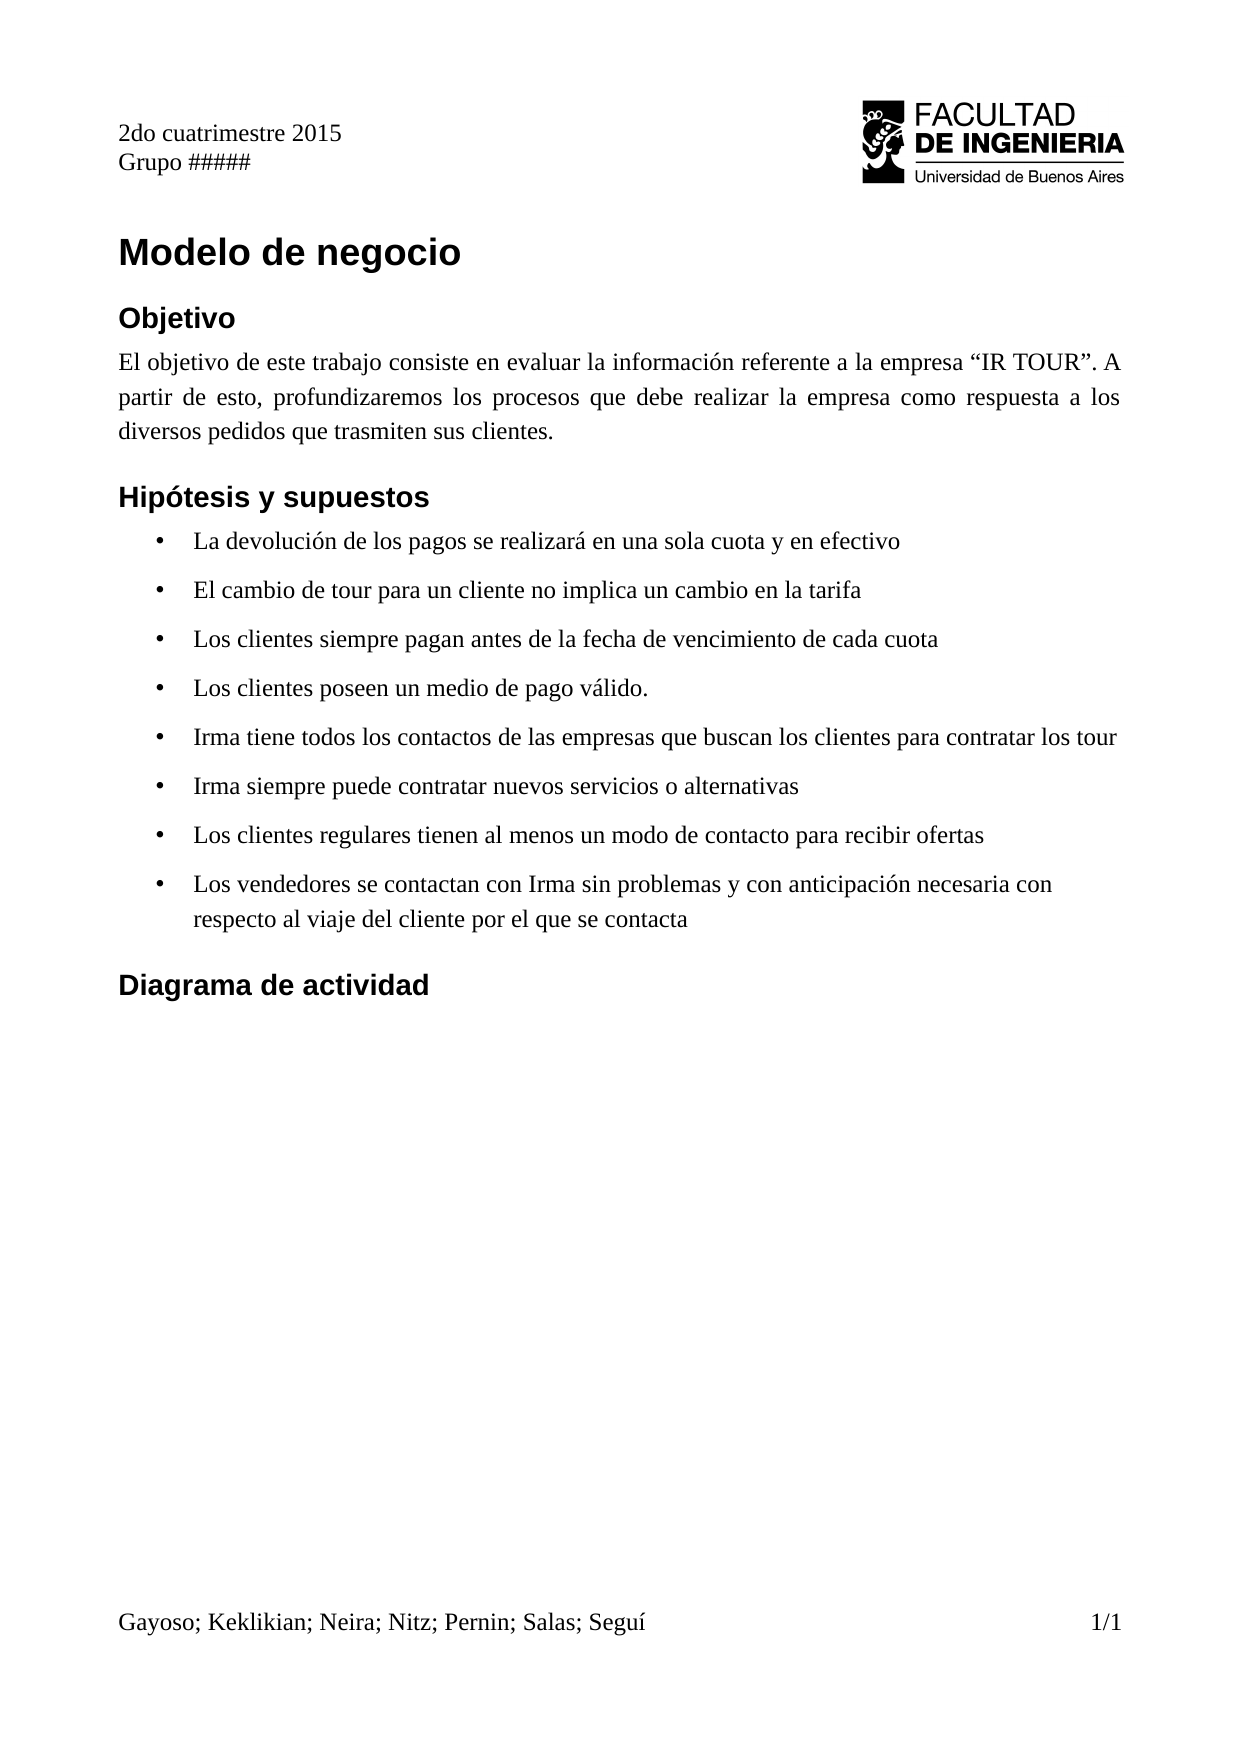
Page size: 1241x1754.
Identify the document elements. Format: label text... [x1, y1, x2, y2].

subtitle Diagrama de actividad [118, 967, 1122, 1001]
list Irma tiene todos los contactos de las empresas que buscan los clientes para contratar los tour [156, 722, 1122, 751]
list Los clientes siempre pagan antes de la fecha de vencimiento de cada cuota [156, 624, 1122, 653]
picture [858, 96, 1129, 187]
list La devolución de los pagos se realizará en una sola cuota y en efectivo [156, 526, 1122, 555]
text El objetivo de este trabajo consiste en evaluar la información referente a la empresa “IR TOUR”. A partir de esto, profundizaremos los procesos que debe realizar la empresa como respuesta a los diversos pedidos que trasmiten sus clientes. [118, 347, 1122, 445]
subtitle Modelo de negocio [118, 230, 1122, 274]
list Irma siempre puede contratar nuevos servicios o alternativas [156, 771, 1122, 800]
subtitle Hipótesis y supuestos [118, 480, 1122, 513]
subtitle Objetivo [118, 301, 1122, 334]
list El cambio de tour para un cliente no implica un cambio en la tarifa [156, 575, 1122, 604]
list Los vendedores se contactan con Irma sin problemas y con anticipación necesaria con respecto al viaje del cliente por el que se contacta [156, 869, 1122, 933]
list Los clientes regulares tienen al menos un modo de contacto para recibir ofertas [156, 820, 1122, 849]
list Los clientes poseen un medio de pago válido. [156, 673, 1122, 702]
